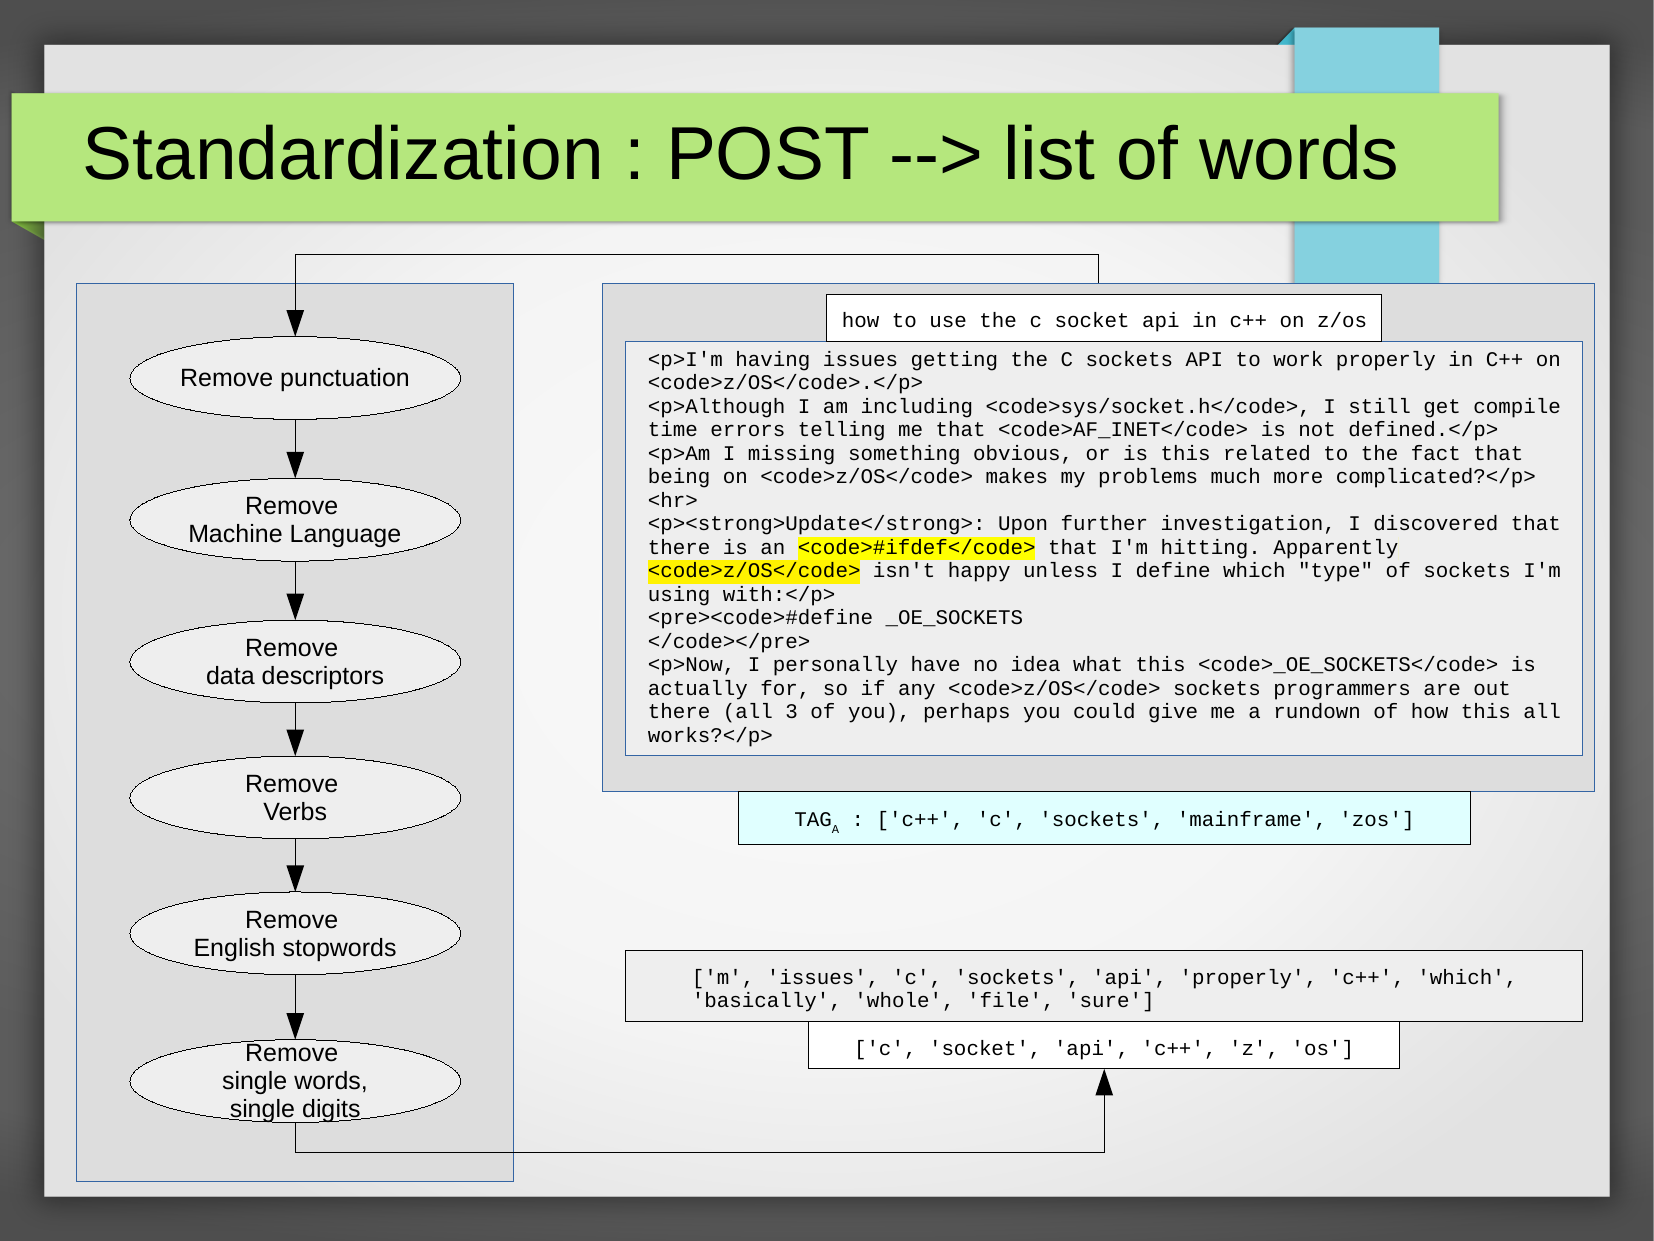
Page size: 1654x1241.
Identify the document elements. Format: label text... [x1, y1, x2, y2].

text_box [296, 283, 514, 1152]
picture [0, 0, 1654, 1241]
text_box Remove single words, single digits [129, 1039, 461, 1123]
text_box [602, 283, 1595, 792]
text_box Remove data descriptors [129, 620, 461, 703]
title Standardization : POST --> list of words [82, 94, 1430, 213]
text_box ['m', 'issues', 'c', 'sockets', 'api', 'properly', 'c++', 'which', 'basically', 'whole', 'file', 'sure'] [625, 950, 1583, 1022]
text_box ['c', 'socket', 'api', 'c++', 'z', 'os'] [808, 1021, 1400, 1069]
text_box TAGA : ['c++', 'c', 'sockets', 'mainframe', 'zos'] [738, 791, 1471, 845]
text_box Remove Machine Language [129, 478, 461, 562]
text_box <p>I'm having issues getting the C sockets API to work properly in C++ on <code>z/OS</code>.</p> <p>Although I am including <code>sys/socket.h</code>, I still get compile time errors telling me that <code>AF_INET</code> is not defined.</p> <p>Am I missing something obvious, or is this related to the fact that being on <code>z/OS</code> makes my problems much more complicated?</p> <hr> <p><strong>Update</strong>: Upon further investigation, I discovered that there is an <code>#ifdef</code> that I'm hitting. Apparently <code>z/OS</code> isn't happy unless I define which "type" of sockets I'm using with:</p> <pre><code>#define _OE_SOCKETS </code></pre> <p>Now, I personally have no idea what this <code>_OE_SOCKETS</code> is actually for, so if any <code>z/OS</code> sockets programmers are out there (all 3 of you), perhaps you could give me a rundown of how this all works?</p> [625, 341, 1583, 756]
text_box Remove punctuation [129, 336, 461, 420]
text_box how to use the c socket api in c++ on z/os [826, 294, 1382, 342]
text_box Remove Verbs [129, 756, 461, 839]
text_box Remove English stopwords [129, 891, 461, 975]
text_box [76, 283, 514, 1182]
